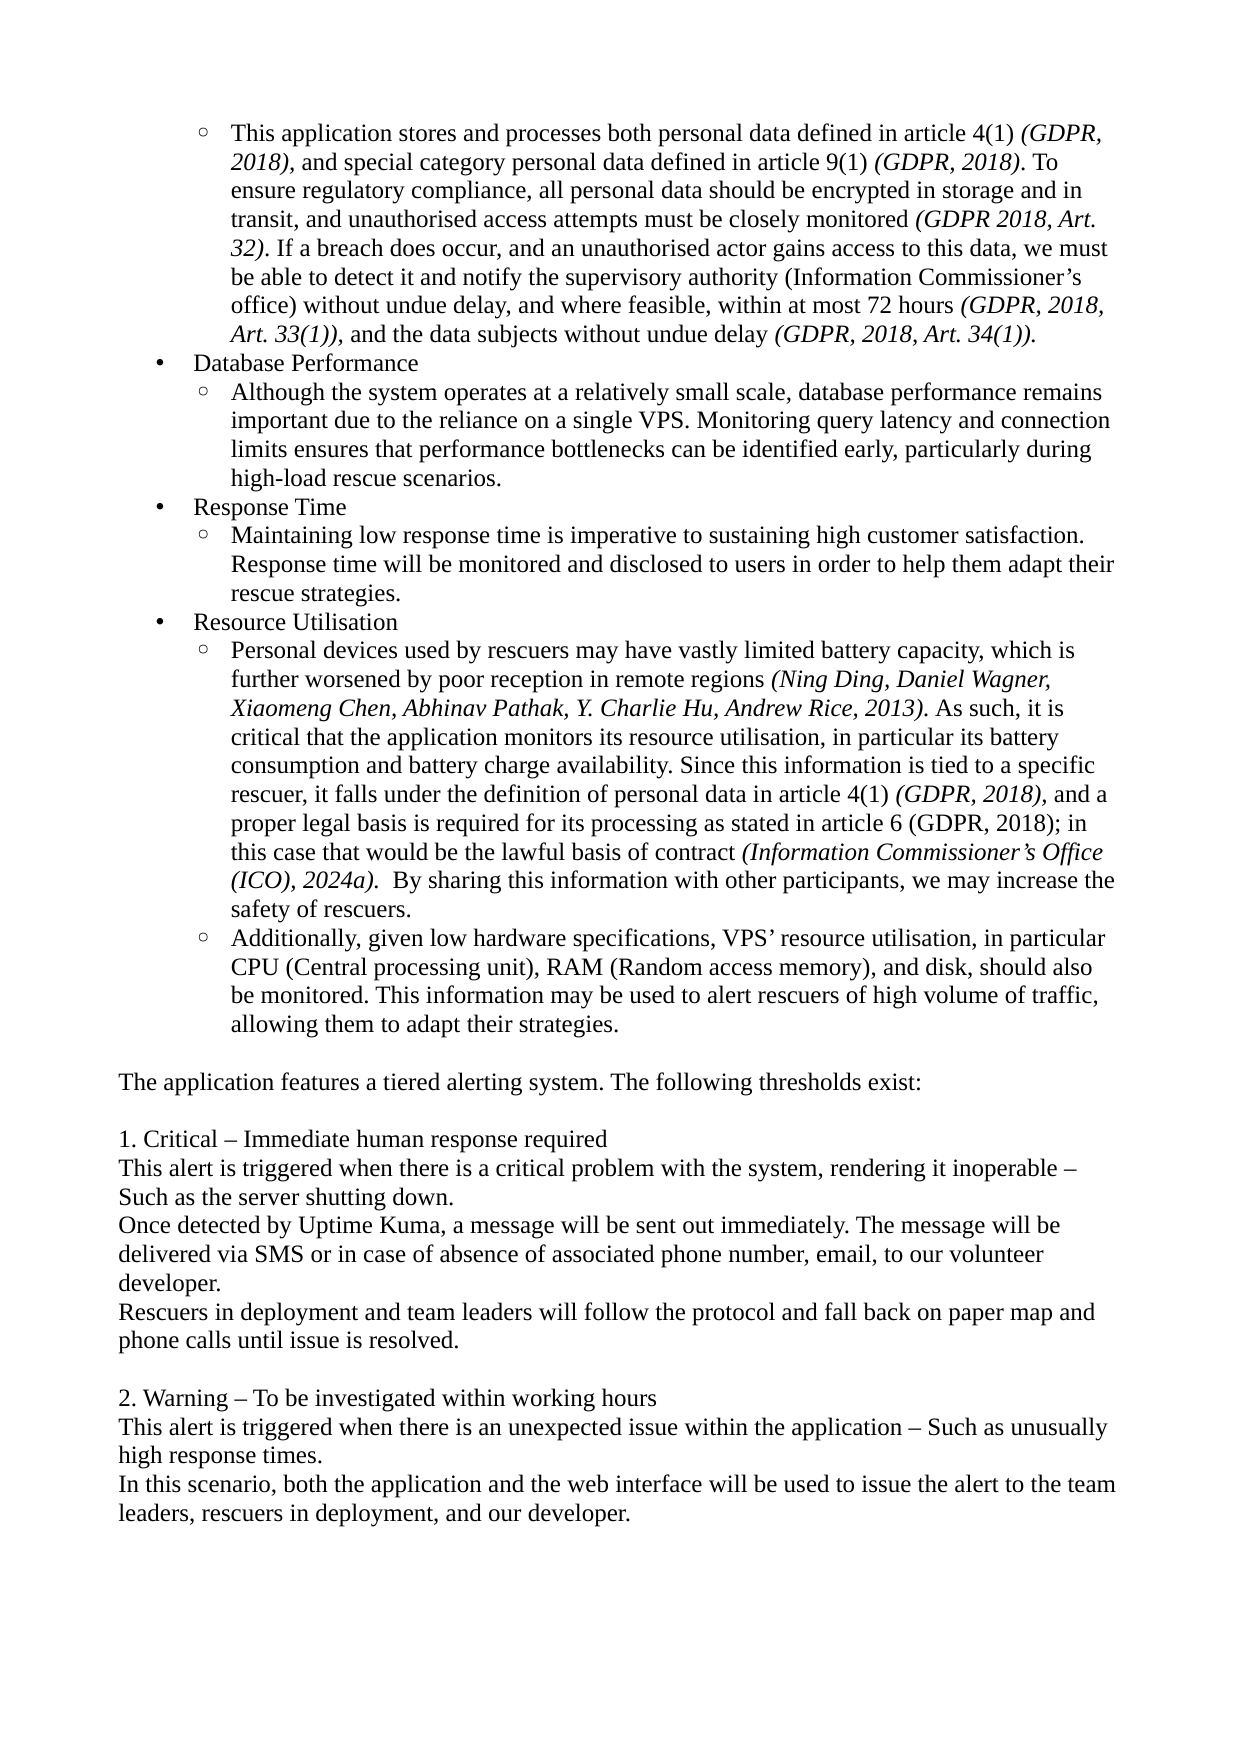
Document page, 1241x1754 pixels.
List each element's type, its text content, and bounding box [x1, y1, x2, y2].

list Additionally, given low hardware specifications, VPS’ resource utilisation, in particular CPU (Central processing unit), RAM (Random access memory), and disk, should also be monitored. This information may be used to alert rescuers of high volume of traffic, allowing them to adapt their strategies. [193, 923, 1122, 1038]
text In this scenario, both the application and the web interface will be used to issue the alert to the team leaders, rescuers in deployment, and our developer. [118, 1469, 1122, 1527]
list Response Time [156, 492, 1122, 521]
text 2. Warning – To be investigated within working hours [118, 1383, 1122, 1412]
text Rescuers in deployment and team leaders will follow the protocol and fall back on paper map and phone calls until issue is resolved. [118, 1297, 1122, 1354]
list Database Performance [156, 348, 1122, 377]
list Personal devices used by rescuers may have vastly limited battery capacity, which is further worsened by poor reception in remote regions (Ning Ding, Daniel Wagner, Xiaomeng Chen, Abhinav Pathak, Y. Charlie Hu, Andrew Rice, 2013). As such, it is critical that the application monitors its resource utilisation, in particular its battery consumption and battery charge availability. Since this information is tied to a specific rescuer, it falls under the definition of personal data in article 4(1) (GDPR, 2018), and a proper legal basis is required for its processing as stated in article 6 (GDPR, 2018); in this case that would be the lawful basis of contract (Information Commissioner’s Office (ICO), 2024a). By sharing this information with other participants, we may increase the safety of rescuers. [193, 636, 1122, 923]
list This application stores and processes both personal data defined in article 4(1) (GDPR, 2018), and special category personal data defined in article 9(1) (GDPR, 2018). To ensure regulatory compliance, all personal data should be encrypted in storage and in transit, and unauthorised access attempts must be closely monitored (GDPR 2018, Art. 32). If a breach does occur, and an unauthorised actor gains access to this data, we must be able to detect it and notify the supervisory authority (Information Commissioner’s office) without undue delay, and where feasible, within at most 72 hours (GDPR, 2018, Art. 33(1)), and the data subjects without undue delay (GDPR, 2018, Art. 34(1)). [193, 118, 1122, 348]
list Maintaining low response time is imperative to sustaining high customer satisfaction. Response time will be monitored and disclosed to users in order to help them adapt their rescue strategies. [193, 521, 1122, 607]
text Once detected by Uptime Kuma, a message will be sent out immediately. The message will be delivered via SMS or in case of absence of associated phone number, email, to our volunteer developer. [118, 1211, 1122, 1297]
text This alert is triggered when there is a critical problem with the system, rendering it inoperable – Such as the server shutting down. [118, 1153, 1122, 1211]
text 1. Critical – Immediate human response required [118, 1124, 1122, 1153]
text The application features a tiered alerting system. The following thresholds exist: [118, 1067, 1122, 1096]
text This alert is triggered when there is an unexpected issue within the application – Such as unusually high response times. [118, 1412, 1122, 1469]
list Although the system operates at a relatively small scale, database performance remains important due to the reliance on a single VPS. Monitoring query latency and connection limits ensures that performance bottlenecks can be identified early, particularly during high-load rescue scenarios. [193, 377, 1122, 492]
list Resource Utilisation [156, 607, 1122, 636]
